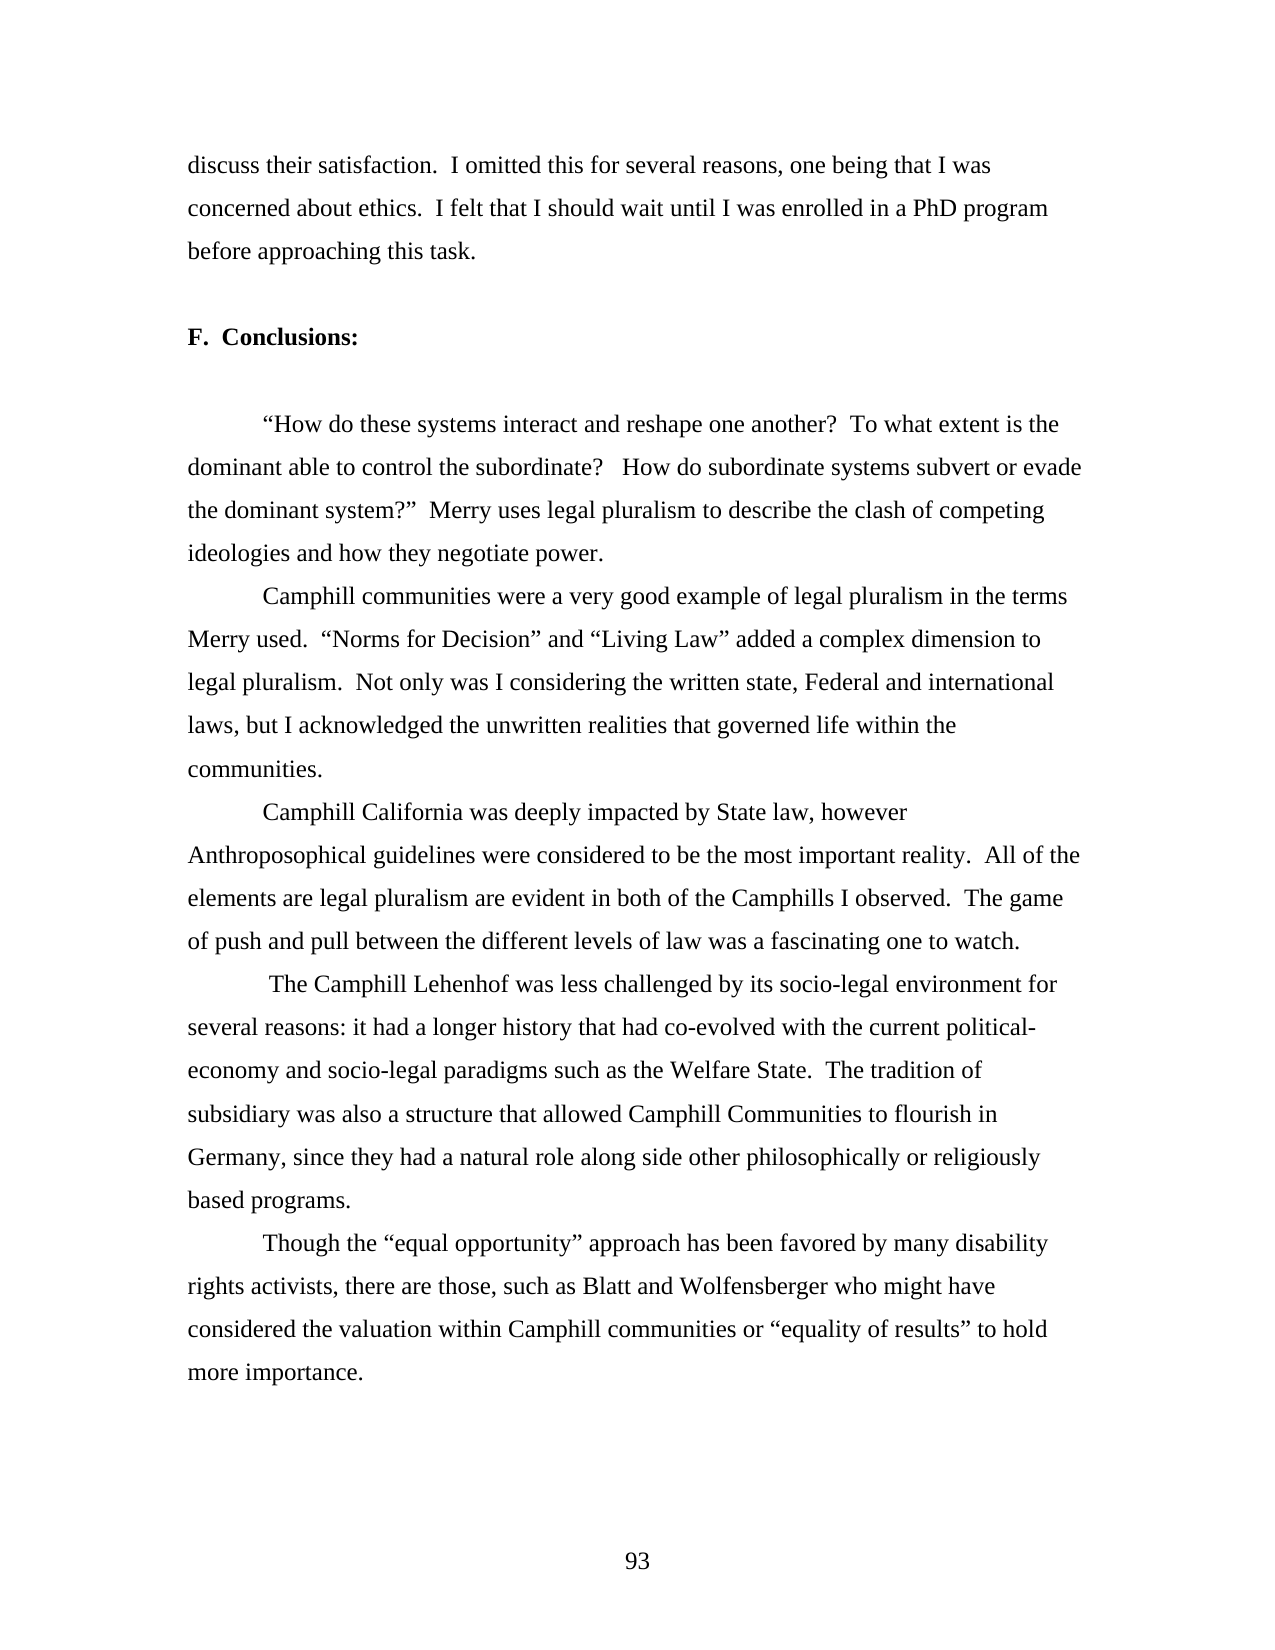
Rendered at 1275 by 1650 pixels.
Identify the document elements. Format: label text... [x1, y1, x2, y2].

text Though the “equal opportunity” approach has been favored by many disability rights activists, there are those, such as Blatt and Wolfensberger who might have considered the valuation within Camphill communities or “equality of results” to hold more importance. [187, 1228, 1087, 1386]
text discuss their satisfaction. I omitted this for several reasons, one being that I was concerned about ethics. I felt that I should wait until I was enrolled in a PhD program before approaching this task. [187, 150, 1087, 265]
text The Camphill Lehenhof was less challenged by its socio-legal environment for several reasons: it had a longer history that had co-evolved with the current political-economy and socio-legal paradigms such as the Welfare State. The tradition of subsidiary was also a structure that allowed Camphill Communities to flourish in Germany, since they had a natural role along side other philosophically or religiously based programs. [187, 969, 1087, 1214]
text Camphill communities were a very good example of legal pluralism in the terms Merry used. “Norms for Decision” and “Living Law” added a complex dimension to legal pluralism. Not only was I considering the written state, Federal and international laws, but I acknowledged the unwritten realities that governed life within the communities. [187, 581, 1087, 782]
text Camphill California was deeply impacted by State law, however Anthroposophical guidelines were considered to be the most important reality. All of the elements are legal pluralism are evident in both of the Camphills I observed. The game of push and pull between the different levels of law was a fascinating one to watch. [187, 797, 1087, 955]
text “How do these systems interact and reshape one another? To what extent is the dominant able to control the subordinate? How do subordinate systems subvert or evade the dominant system?” Merry uses legal pluralism to describe the clash of competing ideologies and how they negotiate power. [187, 409, 1087, 567]
text F. Conclusions: [187, 322, 1087, 351]
